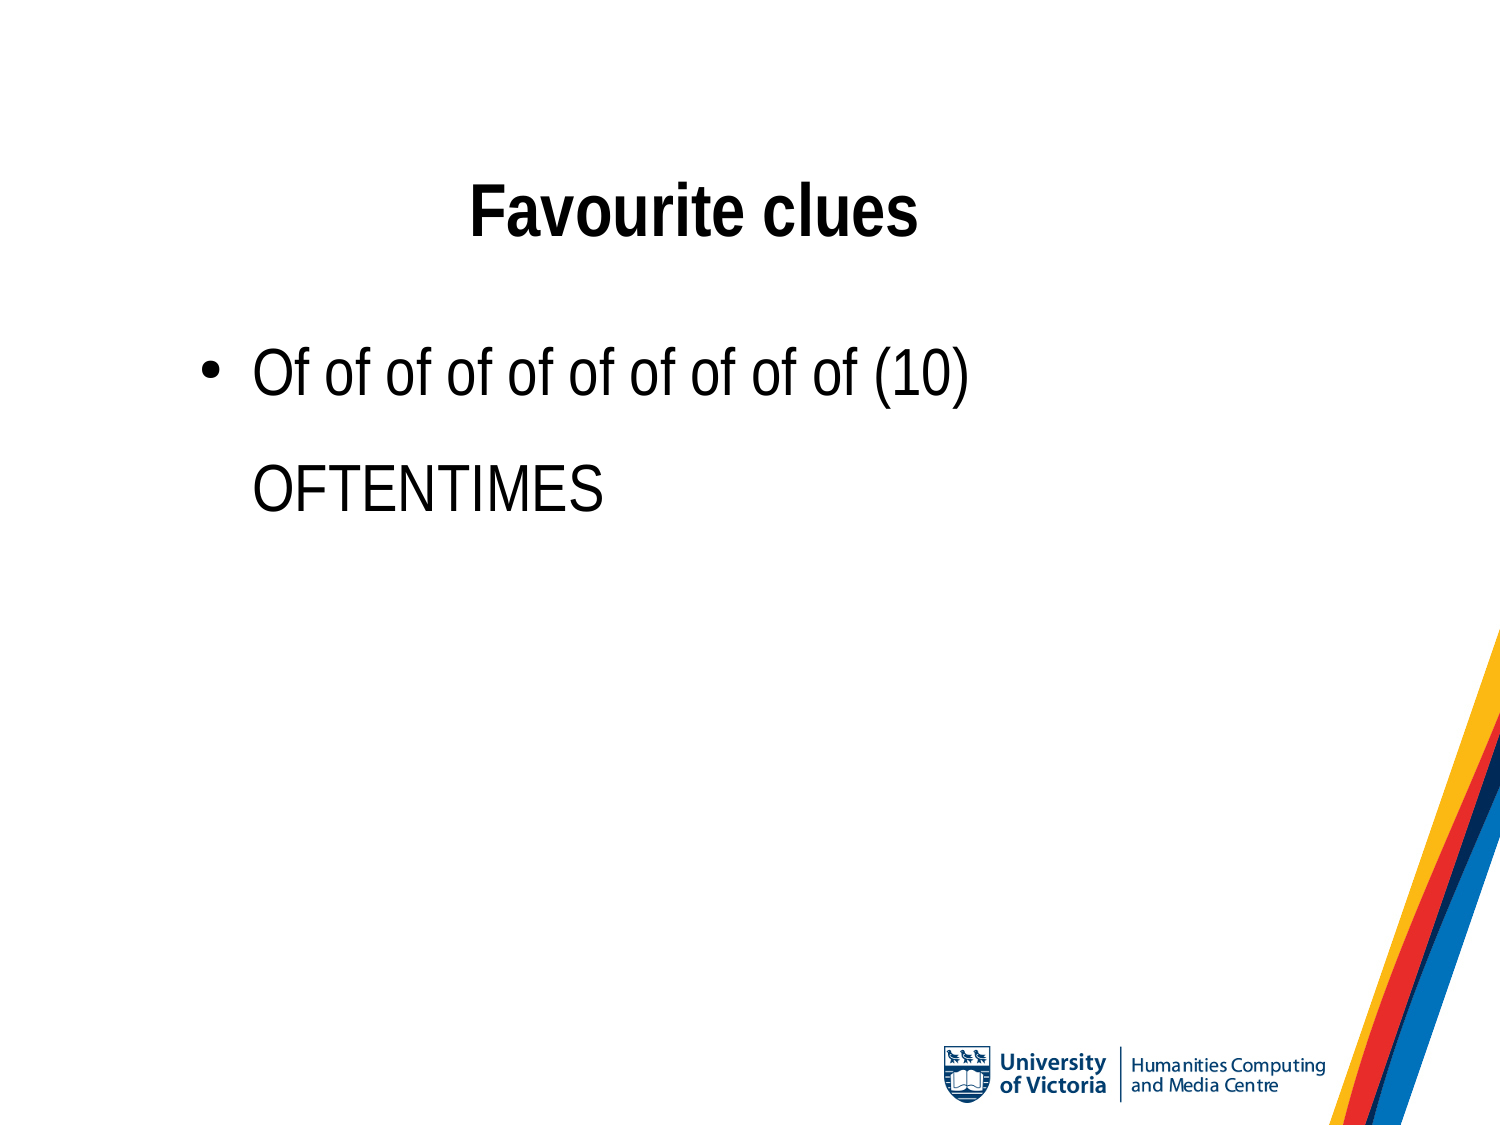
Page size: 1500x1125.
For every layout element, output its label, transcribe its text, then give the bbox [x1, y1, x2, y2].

picture [0, 0, 1500, 1125]
title Favourite clues [181, 115, 1209, 304]
list Of of of of of of of of of of (10) OFTENTIMES [181, 333, 1209, 1015]
